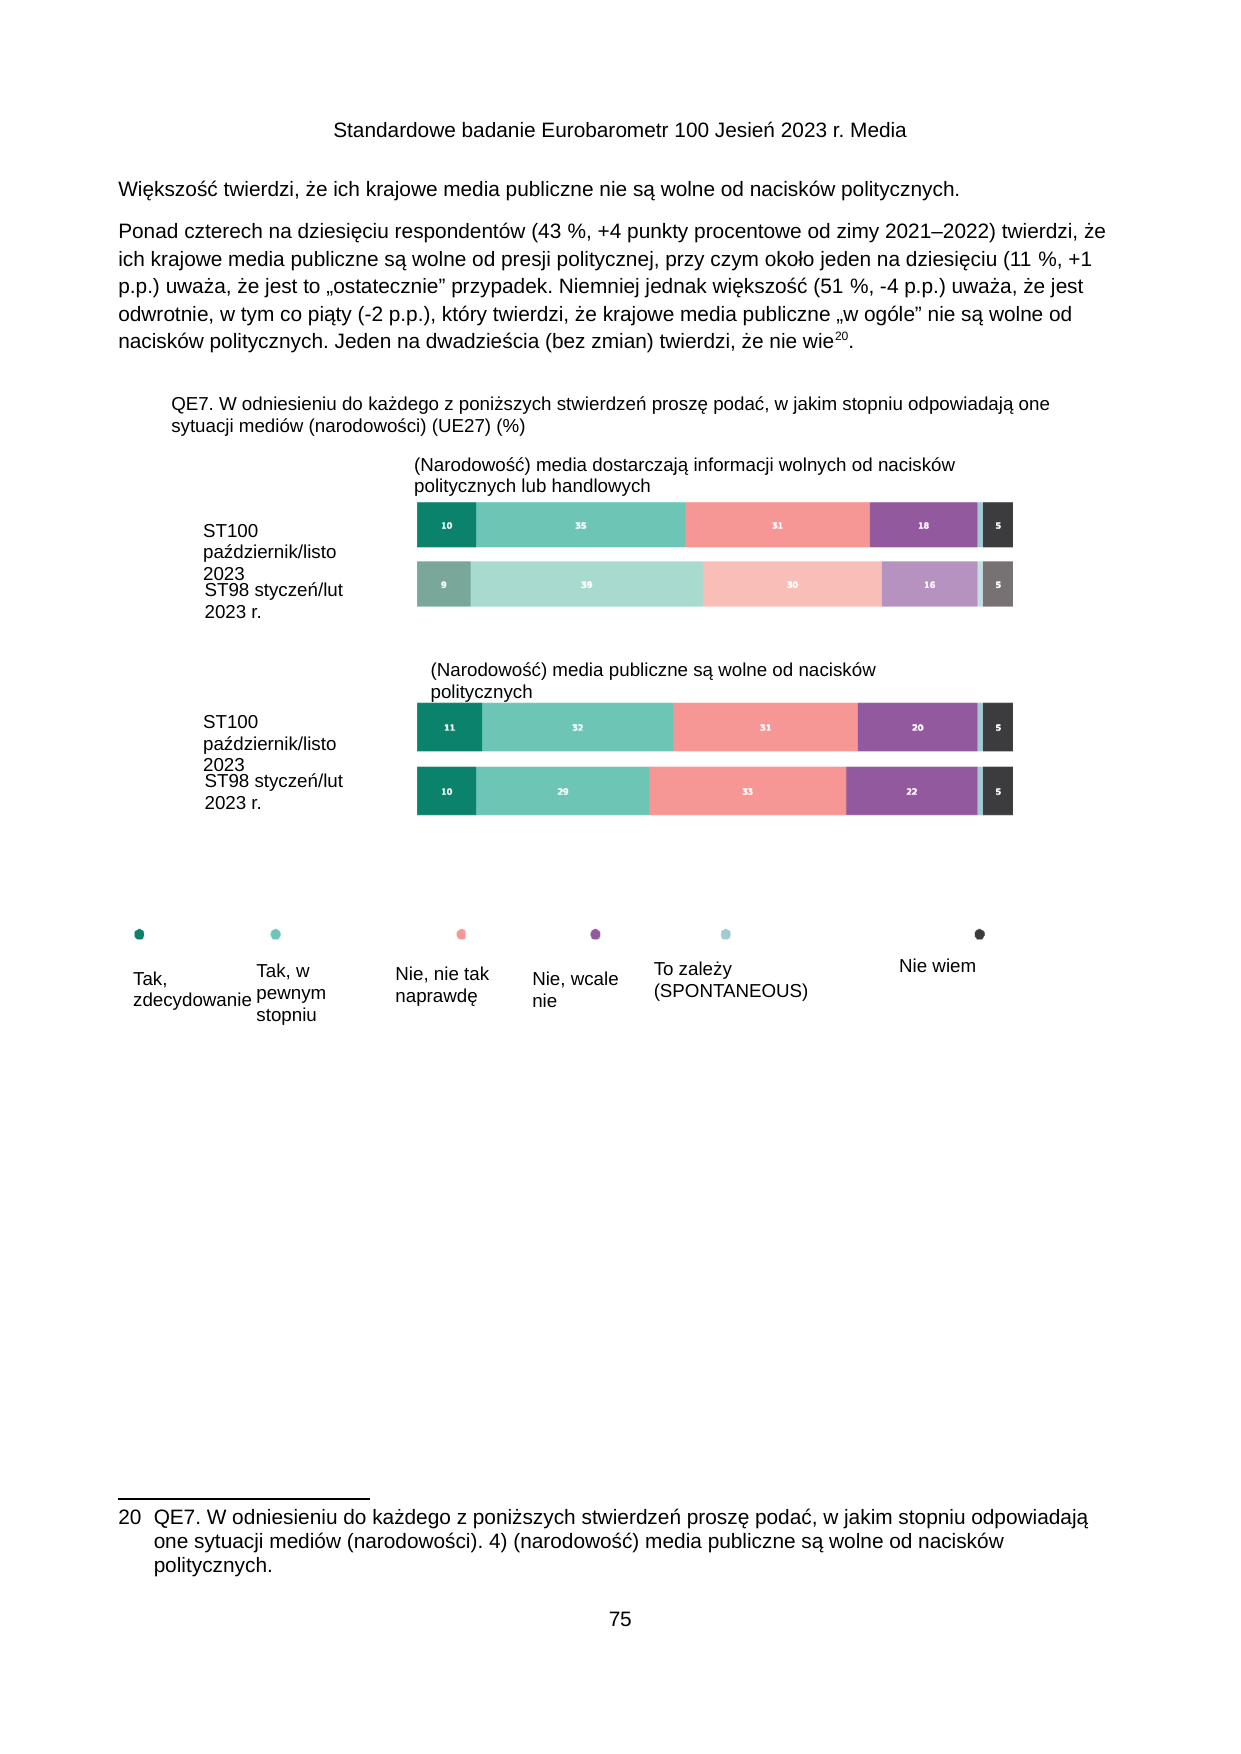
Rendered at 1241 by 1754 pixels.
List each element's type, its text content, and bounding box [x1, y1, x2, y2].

text Ponad czterech na dziesięciu respondentów (43 %, +4 punkty procentowe od zimy 2021–2022) twierdzi, że ich krajowe media publiczne są wolne od presji politycznej, przy czym około jeden na dziesięciu (11 %, +1 p.p.) uważa, że jest to „ostatecznie” przypadek. Niemniej jednak większość (51 %, -4 p.p.) uważa, że jest odwrotnie, w tym co piąty (-2 p.p.), który twierdzi, że krajowe media publiczne „w ogóle” nie są wolne od nacisków politycznych. Jeden na dwadzieścia (bez zmian) twierdzi, że nie wie. [118, 219, 1122, 353]
text QE7. W odniesieniu do każdego z poniższych stwierdzeń proszę podać, w jakim stopniu odpowiadają one sytuacji mediów (narodowości). 4) (narodowość) media publiczne są wolne od nacisków politycznych. [118, 1505, 1122, 1577]
text Większość twierdzi, że ich krajowe media publiczne nie są wolne od nacisków politycznych. [118, 177, 1122, 201]
picture [125, 917, 986, 940]
picture [416, 498, 1014, 817]
